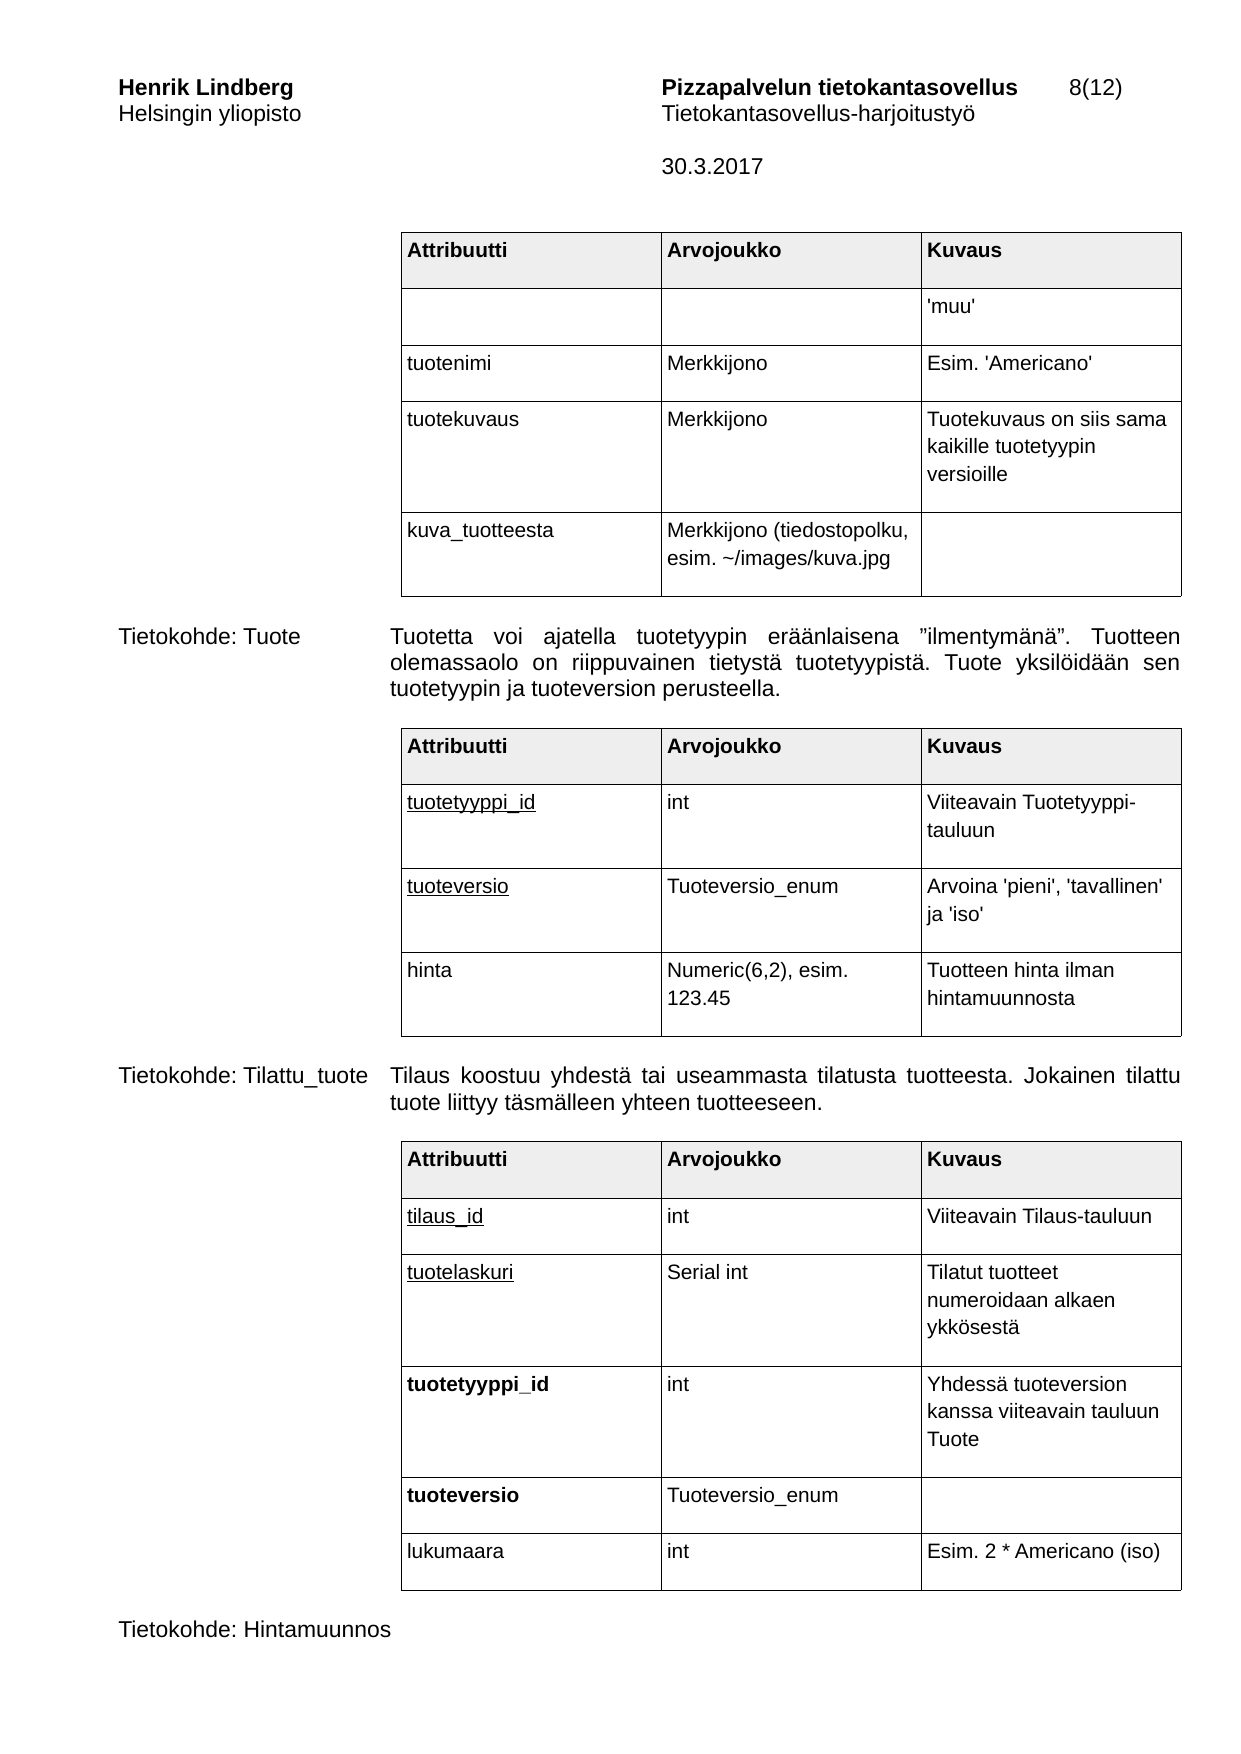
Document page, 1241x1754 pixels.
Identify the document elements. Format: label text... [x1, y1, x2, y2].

table_cell int [662, 1199, 921, 1254]
table_header Kuvaus [922, 729, 1181, 784]
table_header Arvojoukko [662, 729, 921, 784]
table_cell Merkkijono (tiedostopolku, esim. ~/images/kuva.jpg [662, 513, 921, 596]
table_header Attribuutti [402, 233, 661, 288]
table_cell int [662, 1367, 921, 1477]
table_header Kuvaus [922, 233, 1181, 288]
table_cell tuotetyyppi_id [402, 1367, 661, 1477]
table_cell Tuoteversio_enum [662, 869, 921, 952]
table_cell [922, 1478, 1181, 1533]
table_cell Arvoina 'pieni', 'tavallinen' ja 'iso' [922, 869, 1181, 952]
table_header Attribuutti [402, 729, 661, 784]
table_cell kuva_tuotteesta [402, 513, 661, 596]
table_cell lukumaara [402, 1534, 661, 1589]
table_cell Serial int [662, 1255, 921, 1366]
table_cell Yhdessä tuoteversion kanssa viiteavain tauluun Tuote [922, 1367, 1181, 1477]
table_cell Tuotekuvaus on siis sama kaikille tuotetyypin versioille [922, 402, 1181, 512]
table_cell Viiteavain Tilaus-tauluun [922, 1199, 1181, 1254]
table_cell [662, 289, 921, 344]
table_header Arvojoukko [662, 1142, 921, 1198]
table_cell Esim. 2 * Americano (iso) [922, 1534, 1181, 1589]
table_cell tilaus_id [402, 1199, 661, 1254]
text Tietokohde: Tilattu_tuote Tilaus koostuu yhdestä tai useammasta tilatusta tuotteesta. Jokainen tilattu tuote liittyy täsmälleen yhteen tuotteeseen. [118, 1062, 1181, 1115]
table_cell tuotetyyppi_id [402, 785, 661, 868]
table_cell tuotenimi [402, 346, 661, 401]
text Tietokohde: Hintamuunnos [118, 1616, 1181, 1642]
table_cell Tuoteversio_enum [662, 1478, 921, 1533]
table_cell Merkkijono [662, 402, 921, 512]
table_cell Esim. 'Americano' [922, 346, 1181, 401]
table_cell int [662, 1534, 921, 1589]
table_cell Numeric(6,2), esim. 123.45 [662, 953, 921, 1036]
text Tietokohde: Tuote Tuotetta voi ajatella tuotetyypin eräänlaisena ”ilmentymänä”. Tuotteen olemassaolo on riippuvainen tietystä tuotetyypistä. Tuote yksilöidään sen tuotetyypin ja tuoteversion perusteella. [118, 623, 1181, 702]
table_cell hinta [402, 953, 661, 1036]
table_cell [402, 289, 661, 344]
table_cell tuotekuvaus [402, 402, 661, 512]
table_cell 'muu' [922, 289, 1181, 344]
table_cell Merkkijono [662, 346, 921, 401]
table_cell tuotelaskuri [402, 1255, 661, 1366]
table_cell int [662, 785, 921, 868]
table_header Kuvaus [922, 1142, 1181, 1198]
table_header Attribuutti [402, 1142, 661, 1198]
table_cell Tilatut tuotteet numeroidaan alkaen ykkösestä [922, 1255, 1181, 1366]
table_cell tuoteversio [402, 869, 661, 952]
table_header Arvojoukko [662, 233, 921, 288]
table_cell [922, 513, 1181, 596]
table_cell Tuotteen hinta ilman hintamuunnosta [922, 953, 1181, 1036]
table_cell Viiteavain Tuotetyyppi-tauluun [922, 785, 1181, 868]
table_cell tuoteversio [402, 1478, 661, 1533]
